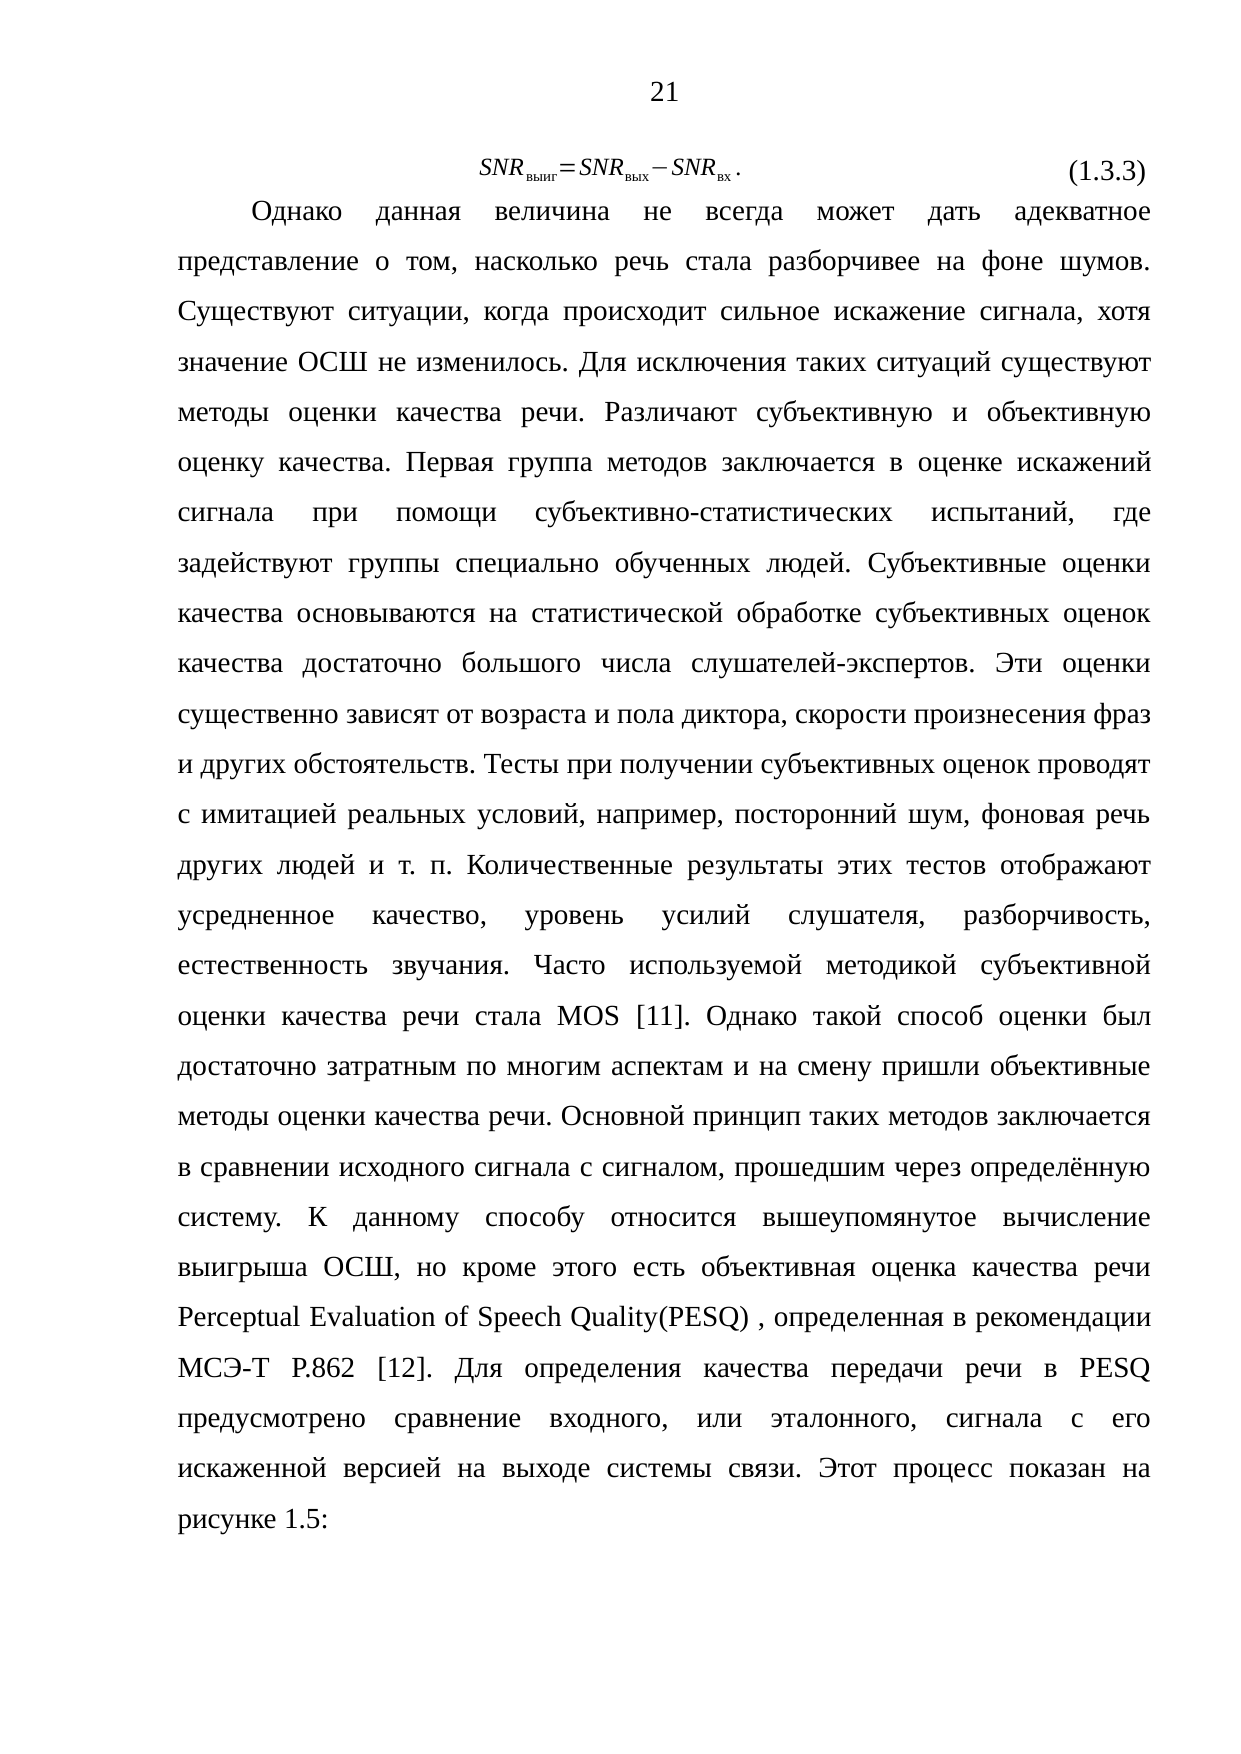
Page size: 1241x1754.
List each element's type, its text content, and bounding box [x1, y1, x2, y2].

table_header (1.3.3) [1043, 148, 1152, 193]
text Однако данная величина не всегда может дать адекватное представление о том, насколько речь стала разборчивее на фоне шумов. Существуют ситуации, когда происходит сильное искажение сигнала, хотя значение ОСШ не изменилось. Для исключения таких ситуаций существуют методы оценки качества речи. Различают субъективную и объективную оценку качества. Первая группа методов заключается в оценке искажений сигнала при помощи субъективно-статистических испытаний, где задействуют группы специально обученных людей. Субъективные оценки качества основываются на статистической обработке субъективных оценок качества достаточно большого числа слушателей-экспертов. Эти оценки существенно зависят от возраста и пола диктора, скорости произнесения фраз и других обстоятельств. Тесты при получении субъективных оценок проводят с имитацией реальных условий, например, посторонний шум, фоновая речь других людей и т. п. Количественные результаты этих тестов отображают усредненное качество, уровень усилий слушателя, разборчивость, естественность звучания. Часто используемой методикой субъективной оценки качества речи стала MOS [11]. Однако такой способ оценки был достаточно затратным по многим аспектам и на смену пришли объективные методы оценки качества речи. Основной принцип таких методов заключается в сравнении исходного сигнала с сигналом, прошедшим через определённую систему. К данному способу относится вышеупомянутое вычисление выигрыша ОСШ, но кроме этого есть объективная оценка качества речи Perceptual Evaluation of Speech Quality(PESQ) , определенная в рекомендации МСЭ-Т P.862 [12]. Для определения качества передачи речи в PESQ предусмотрено сравнение входного, или эталонного, сигнала с его искаженной версией на выходе системы связи. Этот процесс показан на рисунке 1.5: [177, 193, 1152, 1534]
table_header [177, 148, 1043, 193]
